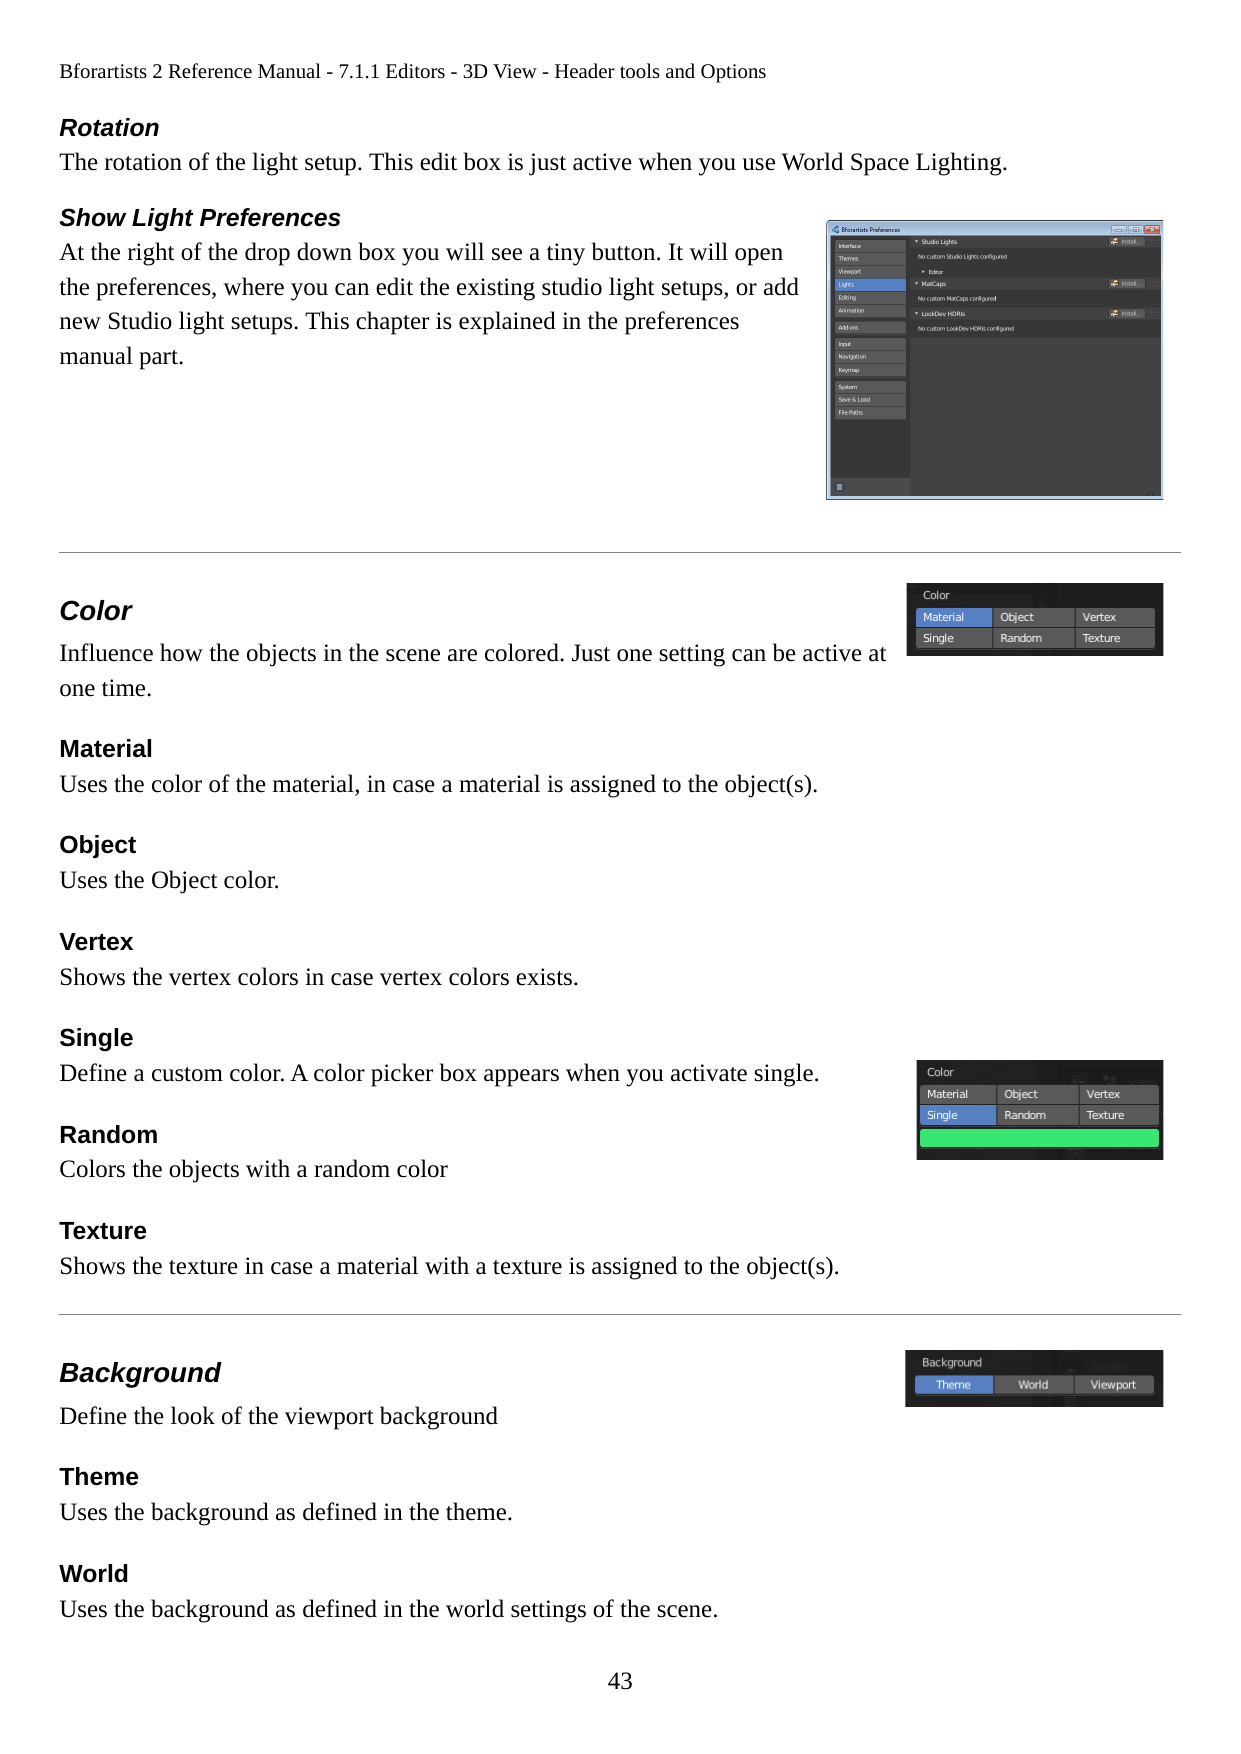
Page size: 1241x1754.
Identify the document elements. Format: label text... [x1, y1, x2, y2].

text The rotation of the light setup. This edit box is just active when you use World Space Lighting. [59, 147, 1181, 176]
subtitle Single [59, 1023, 1181, 1052]
subtitle Background [59, 1357, 905, 1388]
subtitle Color [59, 594, 906, 626]
subtitle Object [59, 831, 1181, 859]
text Uses the Object color. [59, 865, 1181, 894]
text Uses the color of the material, in case a material is assigned to the object(s). [59, 769, 1181, 798]
subtitle [1164, 594, 1181, 626]
text Influence how the objects in the scene are colored. Just one setting can be active at one time. [59, 638, 1181, 701]
subtitle Random [59, 1120, 916, 1148]
picture [905, 1350, 1164, 1407]
subtitle Material [59, 734, 1181, 763]
text Shows the vertex colors in case vertex colors exists. [59, 962, 1181, 991]
subtitle World [59, 1559, 1181, 1587]
subtitle Theme [59, 1462, 1181, 1491]
text Uses the background as defined in the world settings of the scene. [59, 1594, 1181, 1622]
picture [906, 583, 1164, 656]
text Uses the background as defined in the theme. [59, 1497, 1181, 1526]
subtitle [1164, 1357, 1181, 1388]
subtitle Texture [59, 1216, 1181, 1244]
subtitle Rotation [59, 113, 1181, 141]
text Define a custom color. A color picker box appears when you activate single. [59, 1058, 1181, 1087]
picture [826, 220, 1164, 500]
text Shows the texture in case a material with a texture is assigned to the object(s). [59, 1251, 1181, 1279]
subtitle [1164, 1120, 1181, 1148]
subtitle Show Light Preferences [59, 203, 1181, 231]
text At the right of the drop down box you will see a tiny button. It will open the preferences, where you can edit the existing studio light setups, or add new Studio light setups. This chapter is explained in the preferences manual part. [59, 237, 826, 370]
text Colors the objects with a random color [59, 1154, 1181, 1183]
text Define the look of the viewport background [59, 1401, 1181, 1430]
picture [916, 1060, 1164, 1160]
subtitle Vertex [59, 927, 1181, 956]
